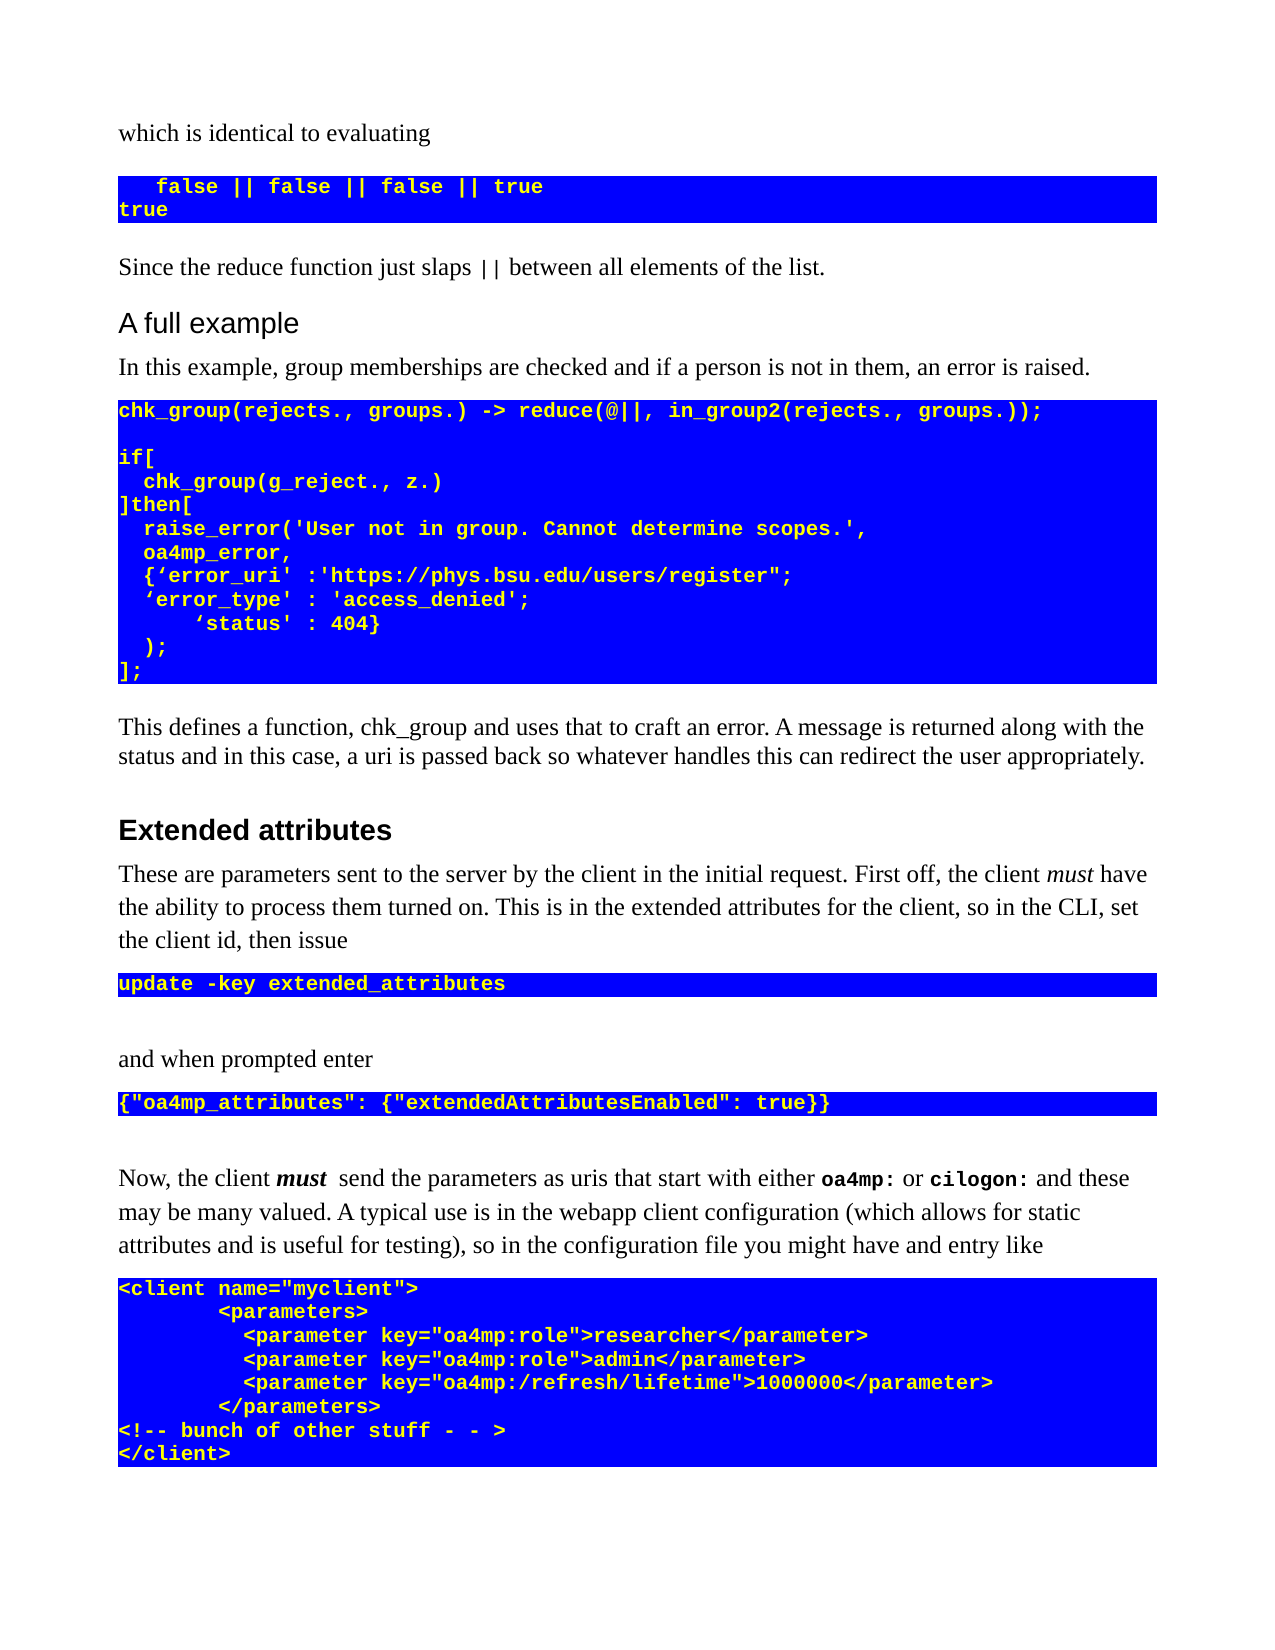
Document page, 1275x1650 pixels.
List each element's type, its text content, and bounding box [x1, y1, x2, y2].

text This defines a function, chk_group and uses that to craft an error. A message is returned along with the status and in this case, a uri is passed back so whatever handles this can redirect the user appropriately. [118, 712, 1157, 770]
text false || false || false || true [118, 176, 1157, 199]
text raise_error('User not in group. Cannot determine scopes.', [118, 518, 1157, 542]
text which is identical to evaluating [118, 118, 1157, 147]
text and when prompted enter [118, 1044, 1157, 1073]
text <parameter key="oa4mp:role">admin</parameter> [118, 1349, 1157, 1372]
text <!-- bunch of other stuff - - > [118, 1419, 1157, 1443]
text These are parameters sent to the server by the client in the initial request. First off, the client must have the ability to process them turned on. This is in the extended attributes for the client, so in the CLI, set the client id, then issue [118, 859, 1157, 954]
text update -key extended_attributes [118, 973, 1157, 997]
text <parameter key="oa4mp:/refresh/lifetime">1000000</parameter> [118, 1372, 1157, 1396]
text true [118, 199, 1157, 223]
text Now, the client must send the parameters as uris that start with either oa4mp: or cilogon: and these may be many valued. A typical use is in the webapp client configuration (which allows for static attributes and is useful for testing), so in the configuration file you might have and entry like [118, 1163, 1157, 1259]
subtitle A full example [118, 306, 1157, 340]
text if[ chk_group(g_reject., z.) ]then[ [118, 447, 1157, 518]
text Since the reduce function just slaps || between all elements of the list. [118, 252, 1157, 281]
text <parameters> [118, 1301, 1157, 1325]
text oa4mp_error, {‘error_uri' :'https://phys.bsu.edu/users/register"; ‘error_type' : 'access_denied'; ‘status' : 404} [118, 542, 1157, 636]
text In this example, group memberships are checked and if a person is not in them, an error is raised. [118, 352, 1157, 381]
text <client name="myclient"> [118, 1278, 1157, 1301]
text <parameter key="oa4mp:role">researcher</parameter> [118, 1325, 1157, 1349]
text {"oa4mp_attributes": {"extendedAttributesEnabled": true}} [118, 1092, 1157, 1116]
text </parameters> [118, 1396, 1157, 1419]
text </client> [118, 1443, 1157, 1467]
text chk_group(rejects., groups.) -> reduce(@||, in_group2(rejects., groups.)); [118, 400, 1157, 423]
subtitle Extended attributes [118, 813, 1157, 847]
text ); ]; [118, 636, 1157, 684]
